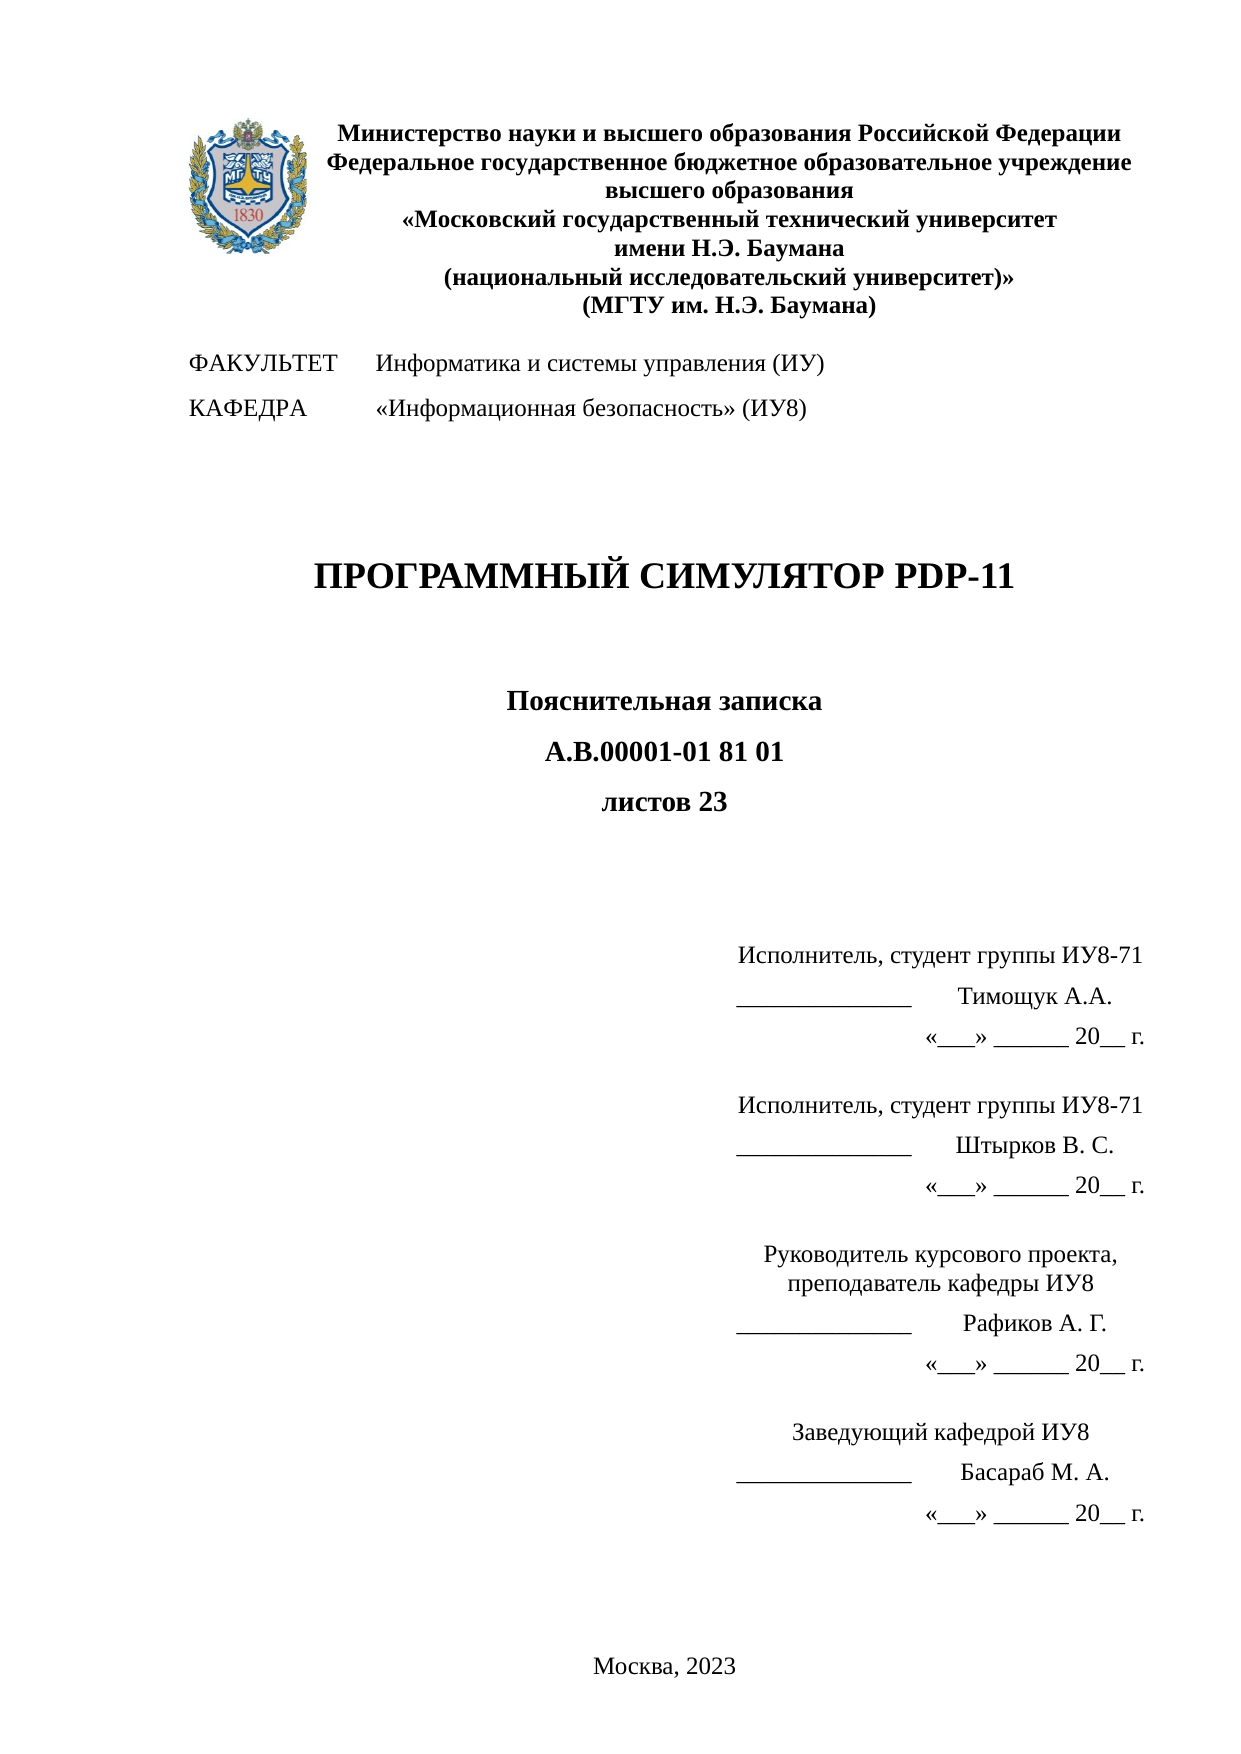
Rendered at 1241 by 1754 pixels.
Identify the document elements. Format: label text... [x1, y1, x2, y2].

table_cell Кафедра [177, 394, 364, 439]
table_cell «___» ______ 20__ г. [918, 1343, 1152, 1411]
table_cell ______________ [730, 1452, 918, 1492]
table_cell Руководитель курсового проекта, преподаватель кафедры ИУ8 [730, 1234, 1152, 1302]
table_cell Исполнитель, студент группы ИУ8-71 [730, 1084, 1152, 1124]
table_cell Тимощук А.А. [918, 975, 1152, 1015]
table_header [177, 118, 307, 319]
table_cell [730, 1492, 918, 1532]
table_cell «Информационная безопасность» (ИУ8) [364, 394, 1152, 439]
text ПРОГРАММНЫЙ СИМУЛЯТОР PDP-11 [177, 554, 1152, 597]
text А.В.00001-01 81 01 [177, 734, 1152, 767]
table_header Факультет [177, 348, 364, 393]
table_cell ______________ [730, 1303, 918, 1343]
table_cell Штырков В. С. [918, 1124, 1152, 1164]
picture [188, 118, 307, 254]
table_cell [730, 1015, 918, 1084]
table_header Исполнитель, студент группы ИУ8-71 [730, 935, 1152, 975]
table_cell «___» ______ 20__ г. [918, 1015, 1152, 1084]
table_cell ______________ [730, 975, 918, 1015]
table_cell [730, 1165, 918, 1233]
table_cell [730, 1343, 918, 1411]
table_cell «___» ______ 20__ г. [918, 1492, 1152, 1532]
text листов 23 [177, 784, 1152, 817]
table_cell Рафиков А. Г. [918, 1303, 1152, 1343]
table_header Министерство науки и высшего образования Российской Федерации Федеральное государственное бюджетное образовательное учреждение высшего образования «Московский государственный технический университет имени Н.Э. Баумана (национальный исследовательский университет)» (МГТУ им. Н.Э. Баумана) [307, 118, 1152, 319]
table_cell «___» ______ 20__ г. [918, 1165, 1152, 1233]
table_header Информатика и системы управления (ИУ) [364, 348, 1152, 393]
table_cell ______________ [730, 1124, 918, 1164]
text Пояснительная записка [177, 683, 1152, 717]
table_cell Заведующий кафедрой ИУ8 [730, 1411, 1152, 1452]
table_cell Басараб М. А. [918, 1452, 1152, 1492]
